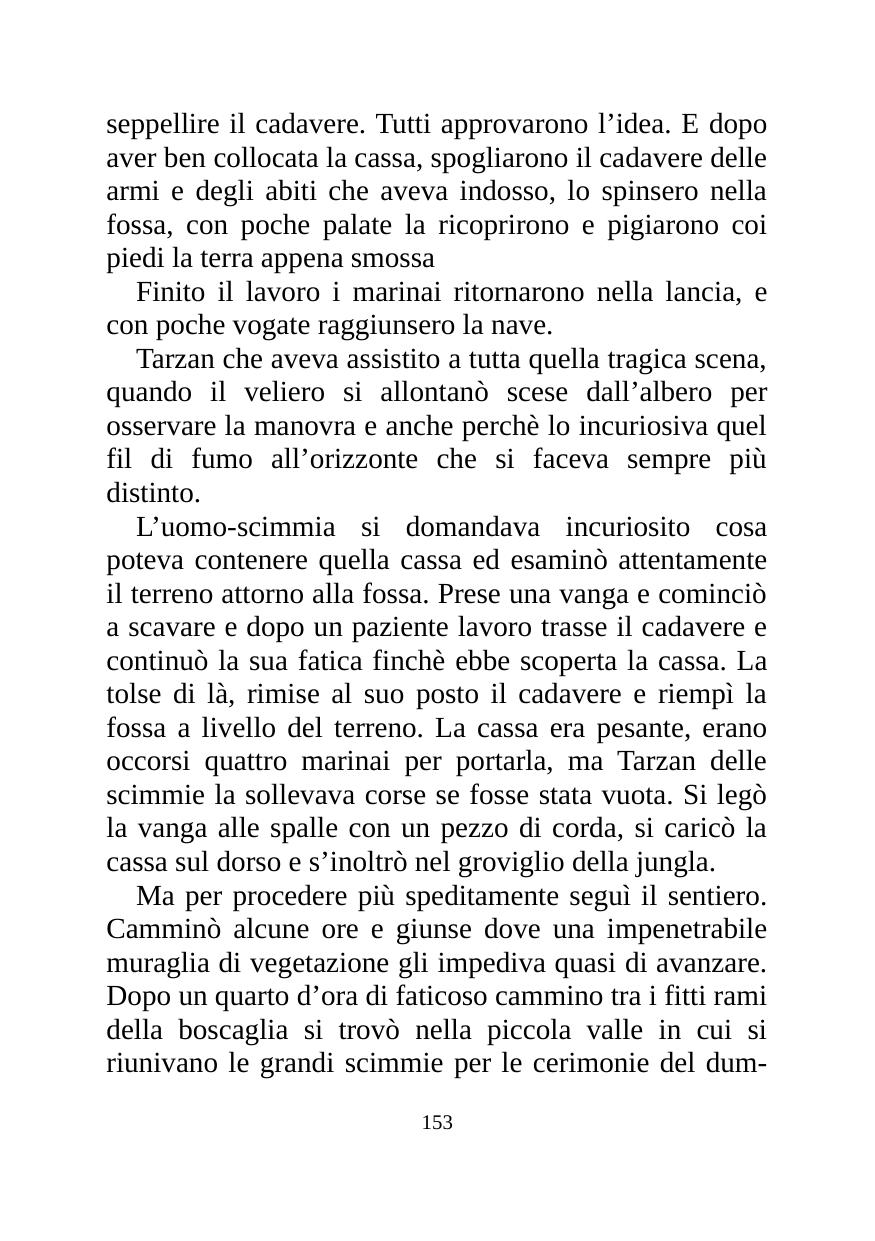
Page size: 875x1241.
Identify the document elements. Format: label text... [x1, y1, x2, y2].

text L’uomo-scimmia si domandava incuriosito cosa poteva contenere quella cassa ed esaminò attentamente il terreno attorno alla fossa. Prese una vanga e cominciò a scavare e dopo un paziente lavoro trasse il cadavere e continuò la sua fatica finchè ebbe scoperta la cassa. La tolse di là, rimise al suo posto il cadavere e riempì la fossa a livello del terreno. La cassa era pesante, erano occorsi quattro marinai per portarla, ma Tarzan delle scimmie la sollevava corse se fosse stata vuota. Si legò la vanga alle spalle con un pezzo di corda, si caricò la cassa sul dorso e s’inoltrò nel groviglio della jungla. [106, 509, 768, 878]
text seppellire il cadavere. Tutti approvarono l’idea. E dopo aver ben collocata la cassa, spogliarono il cadavere delle armi e degli abiti che aveva indosso, lo spinsero nella fossa, con poche palate la ricoprirono e pigiarono coi piedi la terra appena smossa [106, 106, 768, 274]
text Finito il lavoro i marinai ritornarono nella lancia, e con poche vogate raggiunsero la nave. [106, 274, 768, 341]
text Tarzan che aveva assistito a tutta quella tragica scena, quando il veliero si allontanò scese dall’albero per osservare la manovra e anche perchè lo incuriosiva quel fil di fumo all’orizzonte che si faceva sempre più distinto. [106, 341, 768, 509]
text Ma per procedere più speditamente seguì il sentiero. Camminò alcune ore e giunse dove una impenetrabile muraglia di vegetazione gli impediva quasi di avanzare. Dopo un quarto d’ora di faticoso cammino tra i fitti rami della boscaglia si trovò nella piccola valle in cui si riunivano le grandi scimmie per le cerimonie del dum- [106, 878, 768, 1079]
